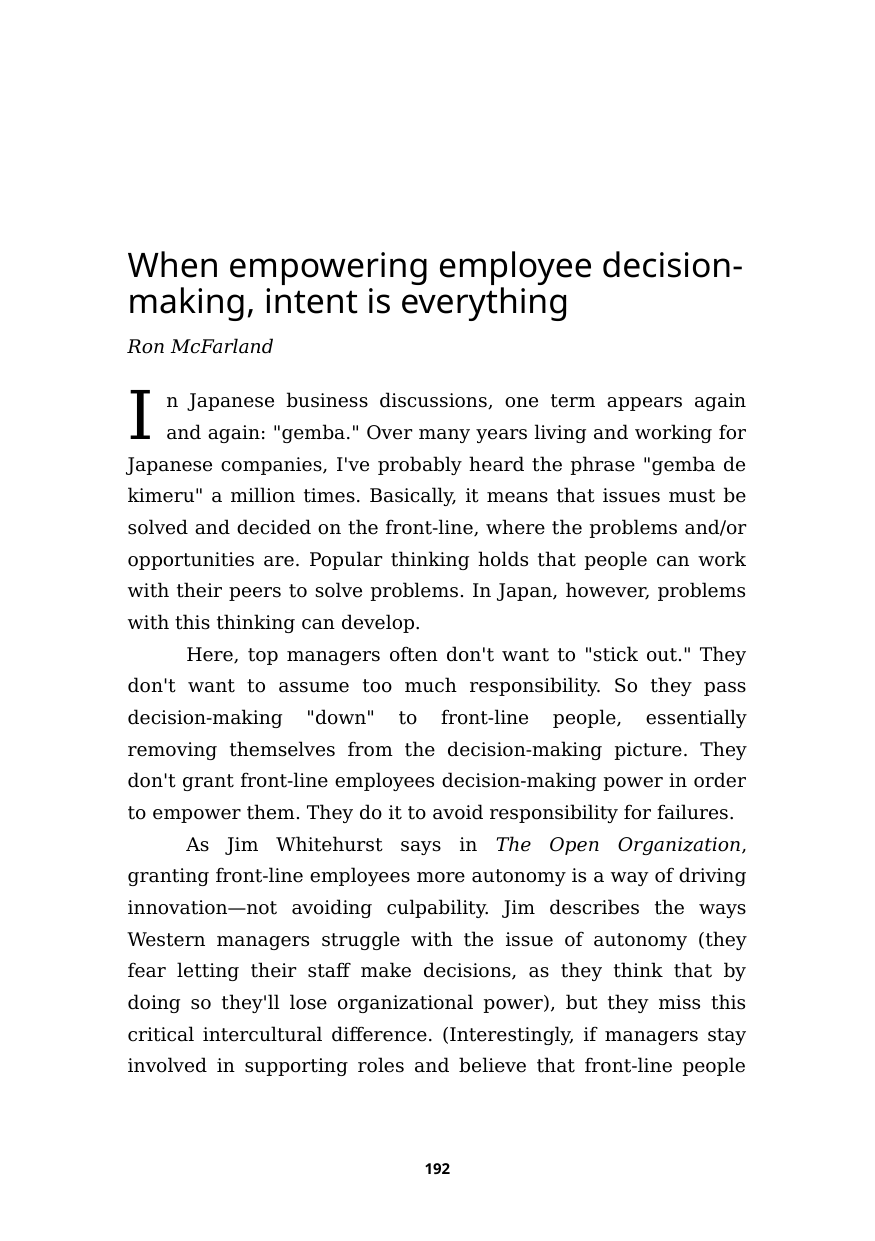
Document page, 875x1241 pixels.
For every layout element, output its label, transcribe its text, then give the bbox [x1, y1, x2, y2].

text Ron McFarland [127, 336, 747, 358]
text Here, top managers often don't want to "stick out." They don't want to assume too much responsibility. So they pass decision-making "down" to front-line people, essentially removing themselves from the decision-making picture. They don't grant front-line employees decision-making power in order to empower them. They do it to avoid responsibility for failures. [127, 644, 747, 824]
text In Japanese business discussions, one term appears again and again: "gemba." Over many years living and working for Japanese companies, I've probably heard the phrase "gemba de kimeru" a million times. Basically, it means that issues must be solved and decided on the front-line, where the problems and/or opportunities are. Popular thinking holds that people can work with their peers to solve problems. In Japan, however, problems with this thinking can develop. [127, 391, 747, 634]
subtitle When empowering employee decision-making, intent is everything [127, 246, 747, 324]
text As Jim Whitehurst says in The Open Organization, granting front-line employees more autonomy is a way of driving innovation—not avoiding culpability. Jim describes the ways Western managers struggle with the issue of autonomy (they fear letting their staff make decisions, as they think that by doing so they'll lose organizational power), but they miss this critical intercultural difference. (Interestingly, if managers stay involved in supporting roles and believe that front-line people [127, 834, 747, 1077]
